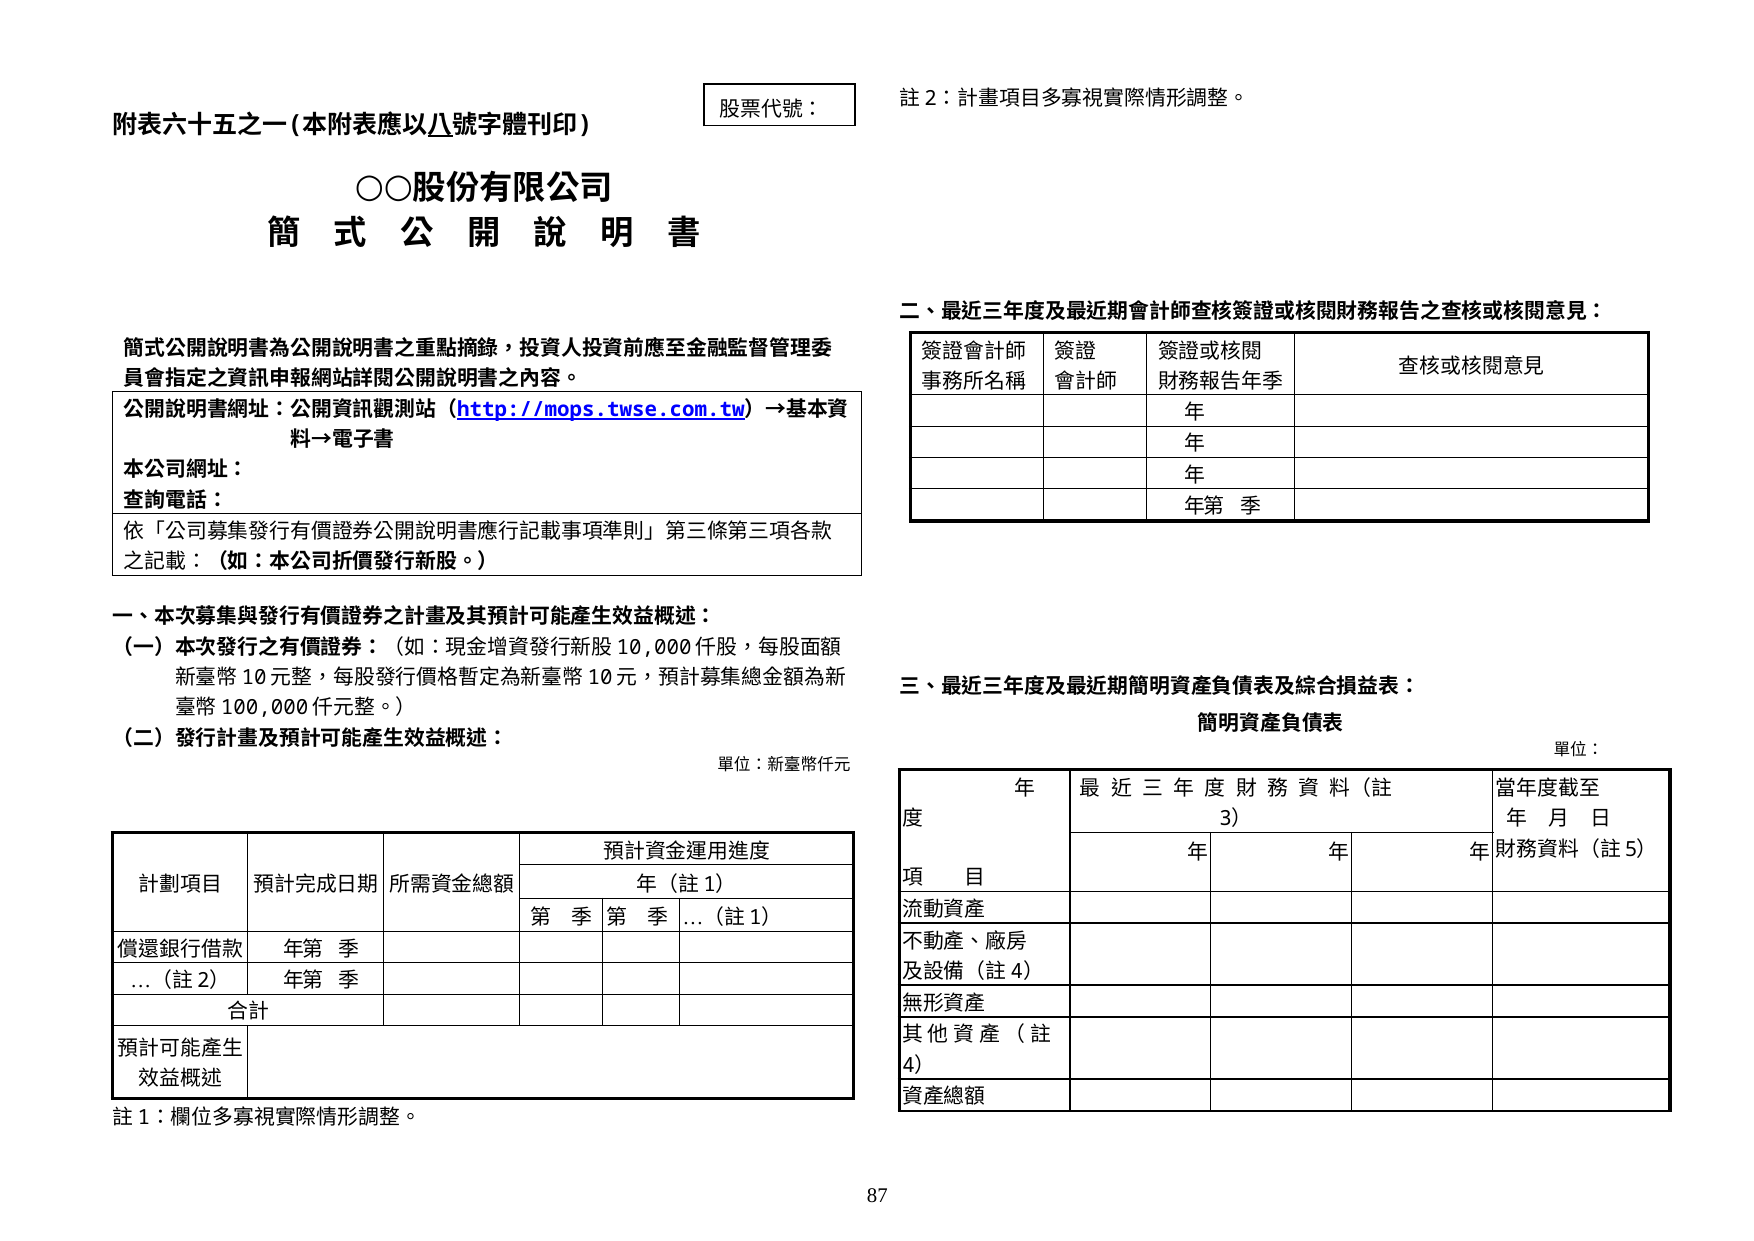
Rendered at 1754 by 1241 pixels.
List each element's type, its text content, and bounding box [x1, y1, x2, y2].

table_cell [384, 995, 519, 1025]
table_header 簡式公開說明書為公開說明書之重點摘錄，投資人投資前應至金融監督管理委員會指定之資訊申報網站詳閱公開說明書之內容。 [112, 331, 861, 391]
text 三、最近三年度及最近期簡明資產負債表及綜合損益表： [899, 643, 1642, 706]
table_header 簽證 會計師 [1044, 334, 1146, 394]
table_cell 公開說明書網址：公開資訊觀測站（http://mops.twse.com.tw）→基本資料→電子書 本公司網址： 查詢電話： [113, 392, 861, 513]
text 簡明資產負債表 [899, 706, 1642, 736]
table_header 查核或核閱意見 [1295, 334, 1647, 394]
table_header 計劃項目 [114, 834, 247, 931]
text 單位：新臺幣仟元 [211, 751, 850, 775]
table_cell [520, 932, 602, 962]
text （一）本次發行之有價證券：（如：現金增資發行新股10,000仟股，每股面額新臺幣10元整，每股發行價格暫定為新臺幣10元，預計募集總金額為新臺幣100,000仟元整。） [112, 630, 855, 721]
text 單位： [912, 736, 1624, 760]
table_cell [1493, 892, 1668, 922]
table_cell [520, 995, 602, 1025]
table_header 簽證或核閱 財務報告年季 [1147, 334, 1294, 394]
table_header 預計完成日期 [248, 834, 383, 931]
text 簡 式 公 開 說 明 書 [112, 206, 855, 254]
text 附表六十五之一(本附表應以八號字體刊印) [112, 81, 855, 143]
table_cell [603, 932, 679, 962]
table_cell [520, 963, 602, 993]
table_cell 依「公司募集發行有價證券公開說明書應行記載事項準則」第三條第三項各款之記載：（如：本公司折價發行新股。） [113, 514, 861, 574]
table_cell 年 [1147, 458, 1294, 488]
table_header 所需資金總額 [384, 834, 519, 931]
table_header 簽證會計師 事務所名稱 [912, 334, 1043, 394]
table_cell [1044, 489, 1146, 519]
text ○○股份有限公司 [112, 143, 855, 206]
table_cell 年第 季 [248, 932, 383, 962]
text 一、本次募集與發行有價證券之計畫及其預計可能產生效益概述： [112, 600, 855, 630]
table_cell [1352, 892, 1492, 922]
text 註2：計畫項目多寡視實際情形調整。 [899, 81, 1642, 111]
table_cell 流動資產 [901, 892, 1069, 922]
table_cell [1352, 1080, 1492, 1110]
table_cell [603, 963, 679, 993]
table_cell [1493, 1080, 1668, 1110]
table_cell 年第 季 [1147, 489, 1294, 519]
table_cell [1493, 986, 1668, 1016]
table_cell …（註1） [680, 899, 852, 931]
text 註1：欄位多寡視實際情形調整。 [112, 1100, 855, 1130]
table_cell [1044, 395, 1146, 426]
table_cell [1044, 458, 1146, 488]
table_cell 年 [1352, 833, 1492, 891]
table_cell [1071, 1018, 1210, 1078]
table_cell [1211, 986, 1351, 1016]
table_cell 不動產、廠房 及設備（註4） [901, 924, 1069, 984]
table_cell [912, 427, 1043, 457]
table_cell [1295, 458, 1647, 488]
table_cell [1071, 986, 1210, 1016]
table_cell [912, 458, 1043, 488]
table_cell [1211, 1018, 1351, 1078]
table_cell [1071, 1080, 1210, 1110]
table_cell 資產總額 [901, 1080, 1069, 1110]
table_header 最 近 三 年 度 財 務 資 料（註3） [1071, 771, 1492, 832]
table_cell [1493, 924, 1668, 984]
table_cell [1352, 924, 1492, 984]
table_cell [1295, 395, 1647, 426]
table_header 當年度截至 年 月 日 財務資料（註5） [1493, 771, 1668, 891]
table_cell …（註2） [114, 963, 247, 993]
text 二、最近三年度及最近期會計師查核簽證或核閱財務報告之查核或核閱意見： [899, 268, 1642, 331]
table_cell 年（註1） [520, 865, 852, 897]
table_cell 第 季 [520, 899, 602, 931]
table_cell [384, 932, 519, 962]
table_cell [248, 1026, 852, 1097]
table_cell [1493, 1018, 1668, 1078]
table_cell [1071, 892, 1210, 922]
table_cell [1295, 489, 1647, 519]
table_cell 年 [1147, 427, 1294, 457]
table_cell 年 [1071, 833, 1210, 891]
table_cell [1211, 1080, 1351, 1110]
table_cell [680, 932, 852, 962]
table_cell 無形資產 [901, 986, 1069, 1016]
table_header 預計資金運用進度 [520, 834, 852, 864]
table_cell [1071, 924, 1210, 984]
table_cell 年第 季 [248, 963, 383, 993]
table_cell 年 [1147, 395, 1294, 426]
table_cell 合計 [114, 995, 383, 1025]
table_header 年 度 項 目 [901, 771, 1069, 891]
table_cell [1211, 892, 1351, 922]
table_cell [912, 395, 1043, 426]
text 股票代號： [719, 92, 839, 117]
table_cell [384, 963, 519, 993]
table_cell 年 [1211, 833, 1351, 891]
table_cell 其他資產（註4） [901, 1018, 1069, 1078]
table_cell 第 季 [603, 899, 679, 931]
table_cell [1295, 427, 1647, 457]
table_cell [680, 963, 852, 993]
table_cell [912, 489, 1043, 519]
table_cell [1352, 986, 1492, 1016]
table_cell 償還銀行借款 [114, 932, 247, 962]
table_cell [1352, 1018, 1492, 1078]
table_cell [1044, 427, 1146, 457]
text （二）發行計畫及預計可能產生效益概述： [112, 721, 855, 751]
table_cell 預計可能產生效益概述 [114, 1026, 247, 1097]
table_cell [680, 995, 852, 1025]
table_cell [1211, 924, 1351, 984]
table_cell [603, 995, 679, 1025]
